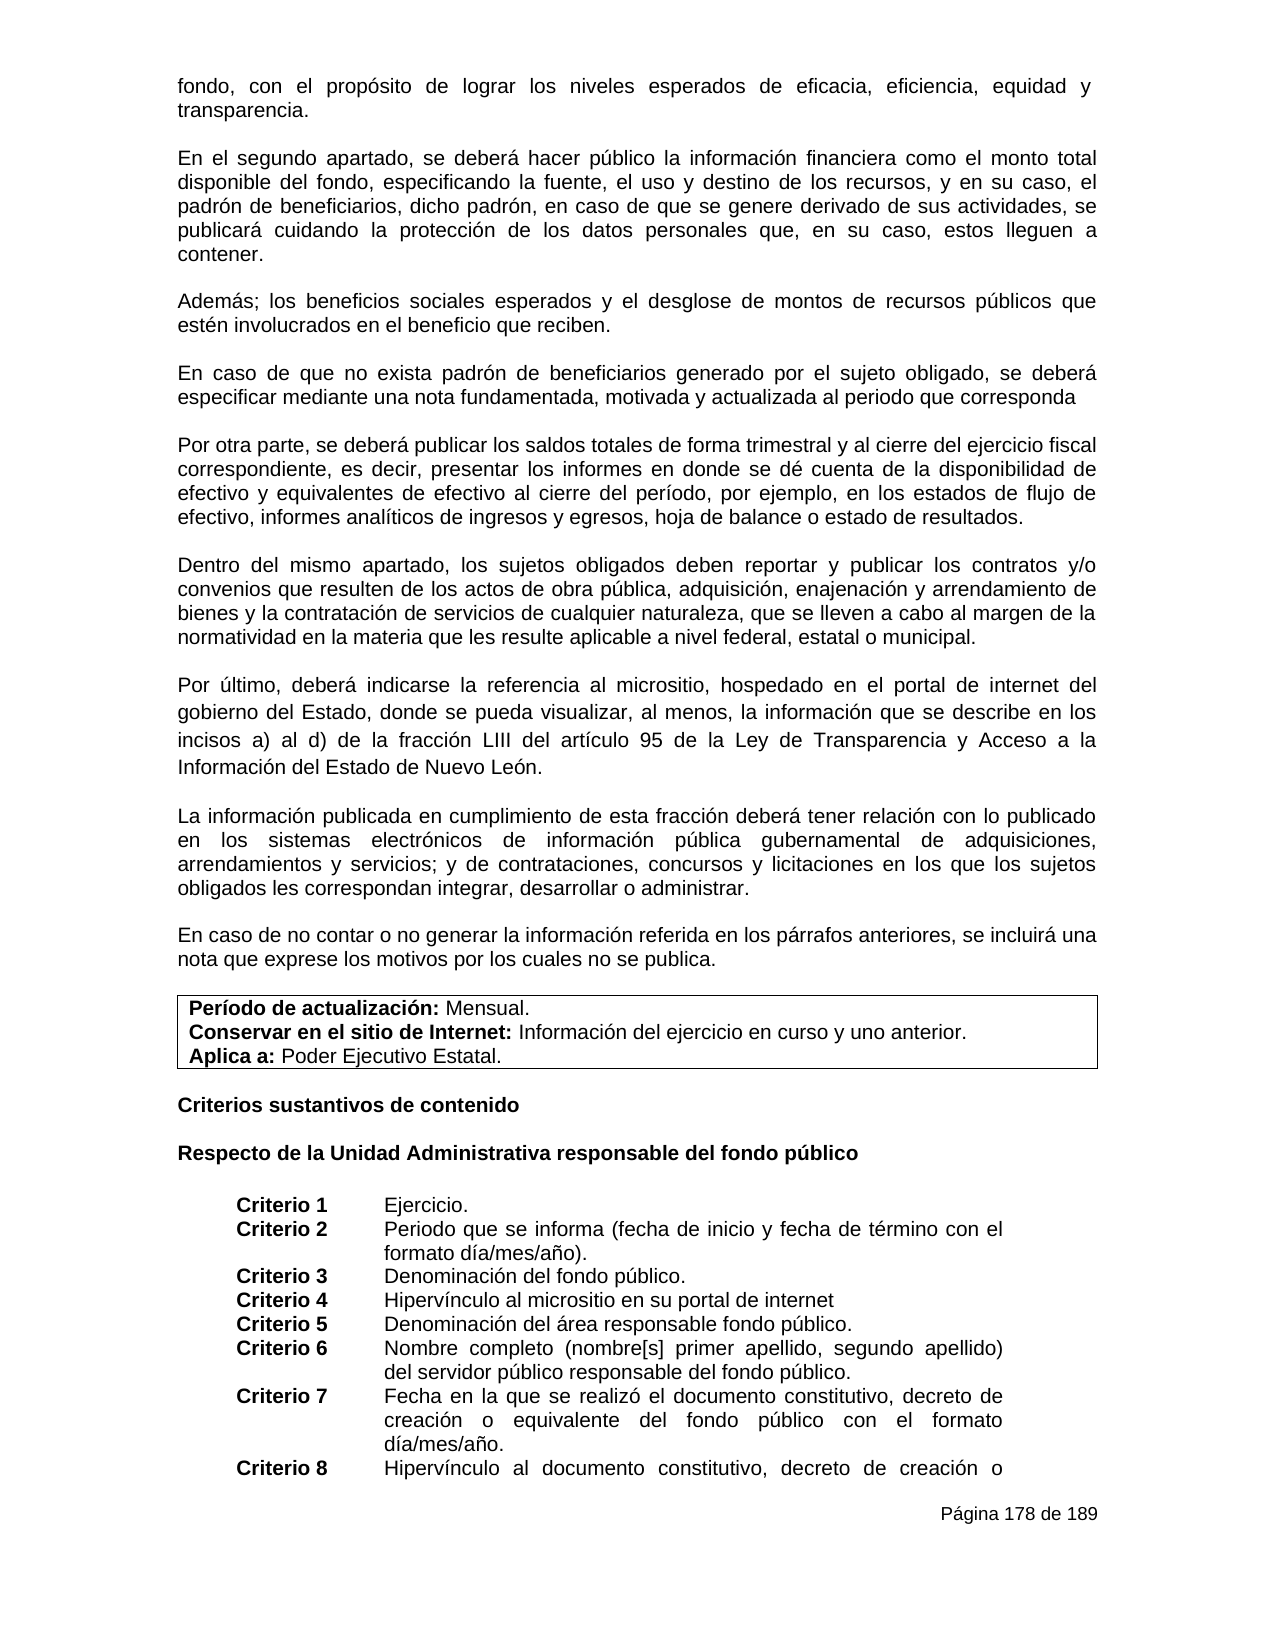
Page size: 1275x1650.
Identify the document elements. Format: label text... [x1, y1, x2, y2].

text En caso de no contar o no generar la información referida en los párrafos anteriores, se incluirá una nota que exprese los motivos por los cuales no se publica. [177, 923, 1098, 971]
text Dentro del mismo apartado, los sujetos obligados deben reportar y publicar los contratos y/o convenios que resulten de los actos de obra pública, adquisición, enajenación y arrendamiento de bienes y la contratación de servicios de cualquier naturaleza, que se lleven a cabo al margen de la normatividad en la materia que les resulte aplicable a nivel federal, estatal o municipal. [177, 553, 1098, 649]
text En caso de que no exista padrón de beneficiarios generado por el sujeto obligado, se deberá especificar mediante una nota fundamentada, motivada y actualizada al periodo que corresponda [177, 361, 1098, 409]
text Criterio 1 Ejercicio. [236, 1192, 1004, 1216]
table_header Período de actualización: Mensual. Conservar en el sitio de Internet: Información del ejercicio en curso y uno anterior. Aplica a: Poder Ejecutivo Estatal. [178, 996, 1097, 1068]
text La información publicada en cumplimiento de esta fracción deberá tener relación con lo publicado en los sistemas electrónicos de información pública gubernamental de adquisiciones, arrendamientos y servicios; y de contrataciones, concursos y licitaciones en los que los sujetos obligados les correspondan integrar, desarrollar o administrar. [177, 803, 1098, 899]
text fondo, con el propósito de lograr los niveles esperados de eficacia, eficiencia, equidad y transparencia. [177, 74, 1092, 122]
text Respecto de la Unidad Administrativa responsable del fondo público [177, 1141, 1098, 1165]
text Criterios sustantivos de contenido [177, 1093, 1098, 1117]
text Criterio 4 Hipervínculo al micrositio en su portal de internet [236, 1288, 1004, 1312]
text Criterio 5 Denominación del área responsable fondo público. [236, 1312, 1004, 1336]
text Criterio 3 Denominación del fondo público. [236, 1264, 1004, 1288]
text Criterio 7 Fecha en la que se realizó el documento constitutivo, decreto de creación o equivalente del fondo público con el formato día/mes/año. [236, 1384, 1004, 1456]
text Criterio 6 Nombre completo (nombre[s] primer apellido, segundo apellido) del servidor público responsable del fondo público. [236, 1336, 1004, 1384]
text Criterio 8 Hipervínculo al documento constitutivo, decreto de creación o [236, 1456, 1004, 1480]
text Criterio 2 Periodo que se informa (fecha de inicio y fecha de término con el formato día/mes/año). [236, 1216, 1004, 1264]
text Además; los beneficios sociales esperados y el desglose de montos de recursos públicos que estén involucrados en el beneficio que reciben. [177, 289, 1098, 337]
text Por otra parte, se deberá publicar los saldos totales de forma trimestral y al cierre del ejercicio fiscal correspondiente, es decir, presentar los informes en donde se dé cuenta de la disponibilidad de efectivo y equivalentes de efectivo al cierre del período, por ejemplo, en los estados de flujo de efectivo, informes analíticos de ingresos y egresos, hoja de balance o estado de resultados. [177, 433, 1098, 529]
text En el segundo apartado, se deberá hacer público la información financiera como el monto total disponible del fondo, especificando la fuente, el uso y destino de los recursos, y en su caso, el padrón de beneficiarios, dicho padrón, en caso de que se genere derivado de sus actividades, se publicará cuidando la protección de los datos personales que, en su caso, estos lleguen a contener. [177, 146, 1098, 265]
text Por último, deberá indicarse la referencia al micrositio, hospedado en el portal de internet del gobierno del Estado, donde se pueda visualizar, al menos, la información que se describe en los incisos a) al d) de la fracción LIII del artículo 95 de la Ley de Transparencia y Acceso a la Información del Estado de Nuevo León. [177, 673, 1098, 779]
